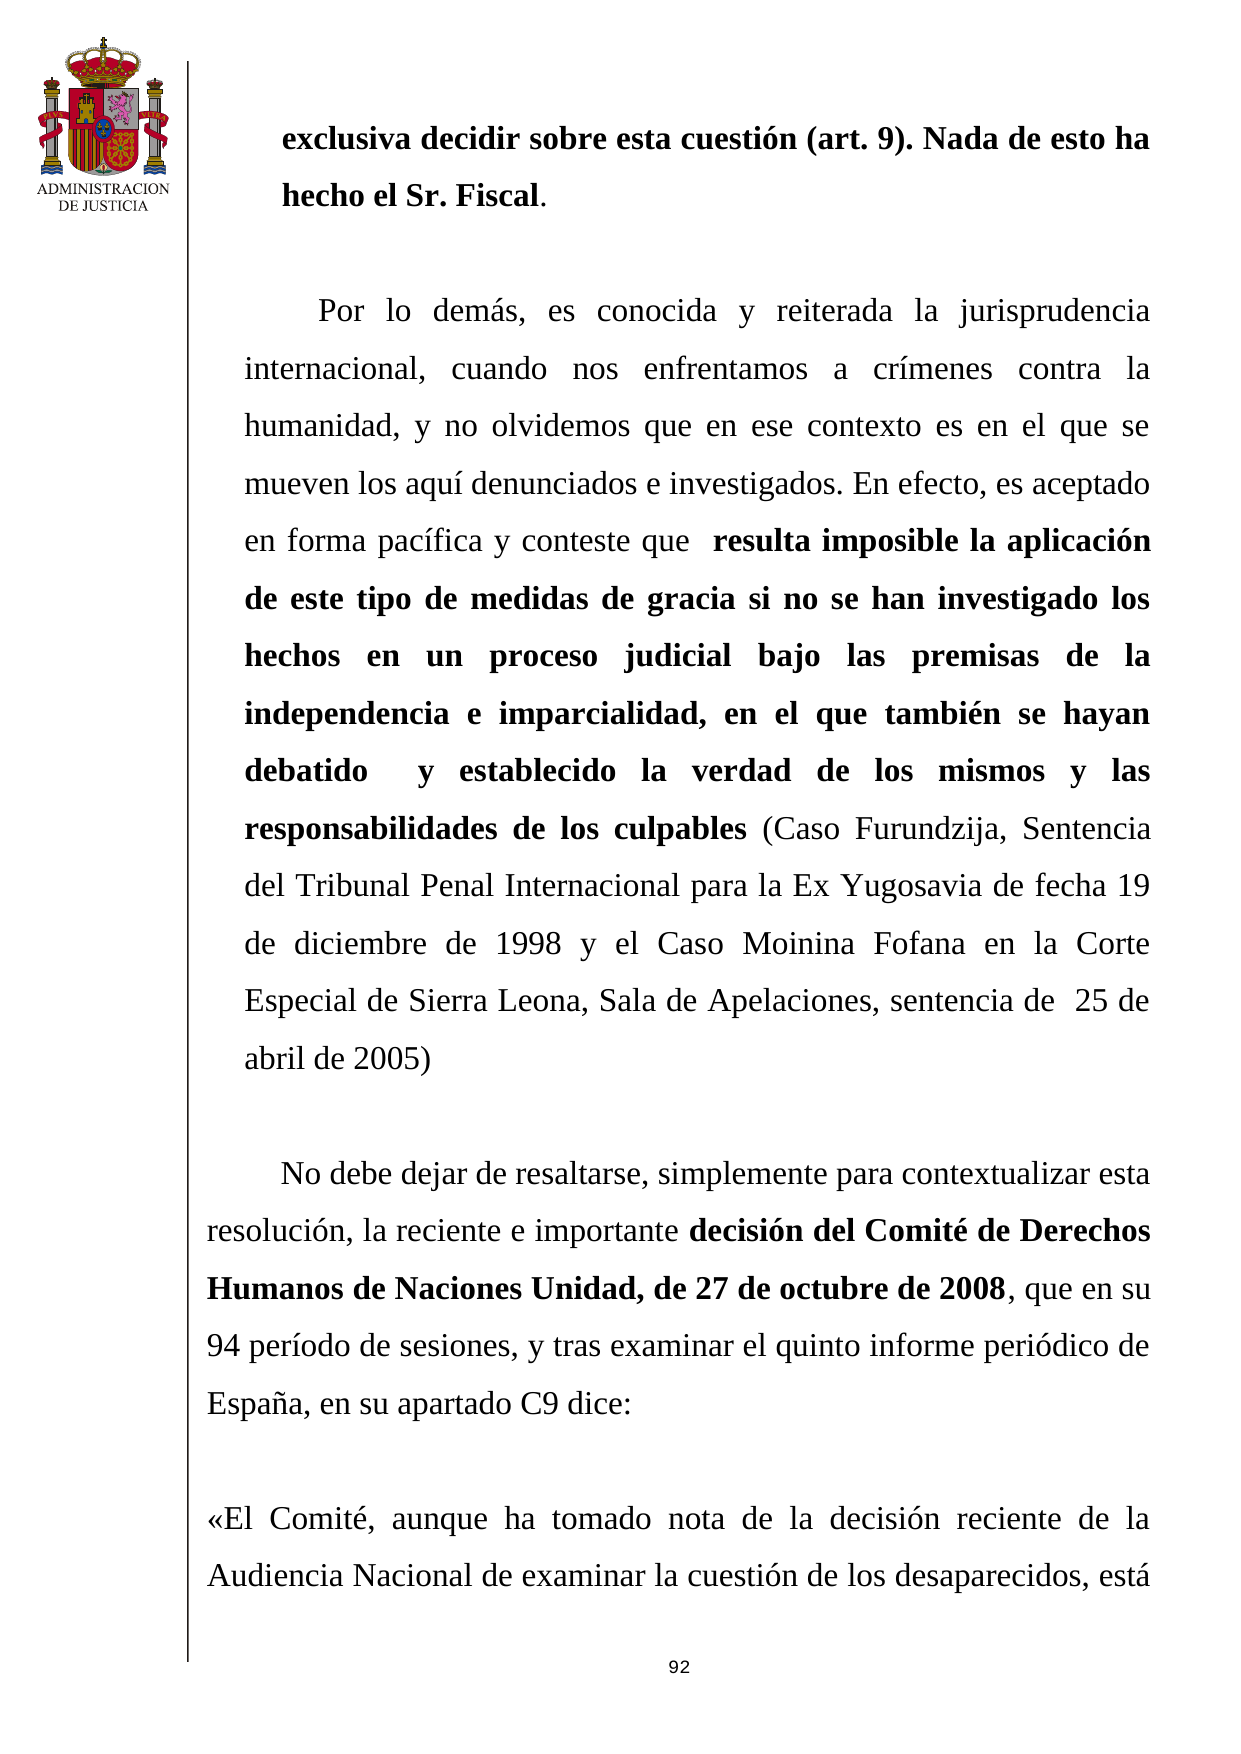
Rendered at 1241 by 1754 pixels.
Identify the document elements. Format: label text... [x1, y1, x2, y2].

text No debe dejar de resaltarse, simplemente para contextualizar esta resolución, la reciente e importante decisión del Comité de Derechos Humanos de Naciones Unidad, de 27 de octubre de 2008, que en su 94 período de sesiones, y tras examinar el quinto informe periódico de España, en su apartado C9 dice: [207, 1153, 1152, 1421]
text Por lo demás, es conocida y reiterada la jurisprudencia internacional, cuando nos enfrentamos a crímenes contra la humanidad, y no olvidemos que en ese contexto es en el que se mueven los aquí denunciados e investigados. En efecto, es aceptado en forma pacífica y conteste que resulta imposible la aplicación de este tipo de medidas de gracia si no se han investigado los hechos en un proceso judicial bajo las premisas de la independencia e imparcialidad, en el que también se hayan debatido y establecido la verdad de los mismos y las responsabilidades de los culpables (Caso Furundzija, Sentencia del Tribunal Penal Internacional para la Ex Yugosavia de fecha 19 de diciembre de 1998 y el Caso Moinina Fofana en la Corte Especial de Sierra Leona, Sala de Apelaciones, sentencia de 25 de abril de 2005) [244, 291, 1152, 1076]
list exclusiva decidir sobre esta cuestión (art. 9). Nada de esto ha hecho el Sr. Fiscal. [244, 118, 1152, 214]
text «El Comité, aunque ha tomado nota de la decisión reciente de la Audiencia Nacional de examinar la cuestión de los desaparecidos, está [207, 1498, 1152, 1594]
